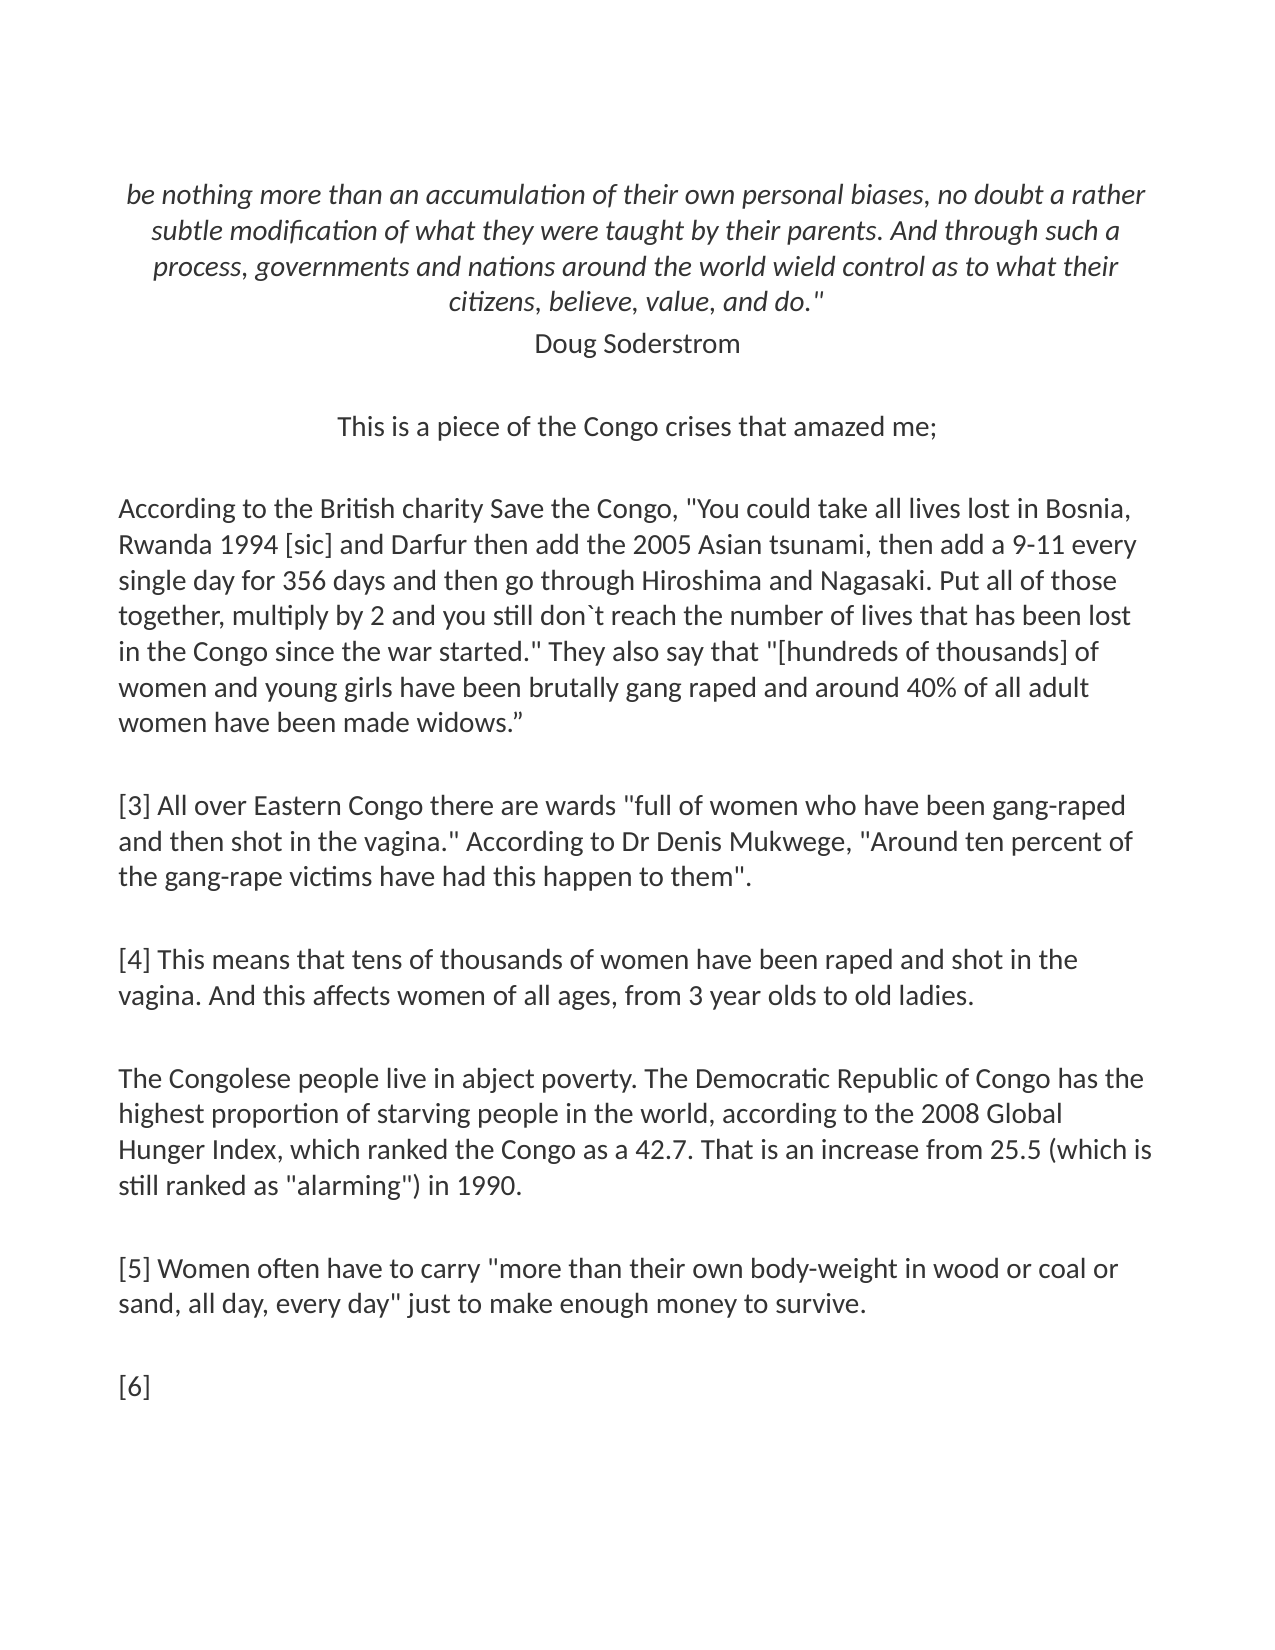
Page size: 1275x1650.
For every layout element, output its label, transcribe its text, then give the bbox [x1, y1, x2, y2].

text Doug Soderstrom [118, 325, 1157, 360]
text [3] All over Eastern Congo there are wards "full of women who have been gang-raped and then shot in the vagina." According to Dr Denis Mukwege, "Around ten percent of the gang-rape victims have had this happen to them". [118, 787, 1157, 894]
text be nothing more than an accumulation of their own personal biases, no doubt a rather subtle modification of what they were taught by their parents. And through such a process, governments and nations around the world wield control as to what their citizens, believe, value, and do." [118, 176, 1157, 319]
text [4] This means that tens of thousands of women have been raped and shot in the vagina. And this affects women of all ages, from 3 year olds to old ladies. [118, 941, 1157, 1013]
text The Congolese people live in abject poverty. The Democratic Republic of Congo has the highest proportion of starving people in the world, according to the 2008 Global Hunger Index, which ranked the Congo as a 42.7. That is an increase from 25.5 (which is still ranked as "alarming") in 1990. [118, 1060, 1157, 1202]
text According to the British charity Save the Congo, "You could take all lives lost in Bosnia, Rwanda 1994 [sic] and Darfur then add the 2005 Asian tsunami, then add a 9-11 every single day for 356 days and then go through Hiroshima and Nagasaki. Put all of those together, multiply by 2 and you still don`t reach the number of lives that has been lost in the Congo since the war started." They also say that "[hundreds of thousands] of women and young girls have been brutally gang raped and around 40% of all adult women have been made widows.” [118, 491, 1157, 740]
text [5] Women often have to carry "more than their own body-weight in wood or coal or sand, all day, every day" just to make enough money to survive. [118, 1250, 1157, 1321]
text This is a piece of the Congo crises that amazed me; [118, 408, 1157, 443]
text [6] [118, 1368, 1157, 1404]
